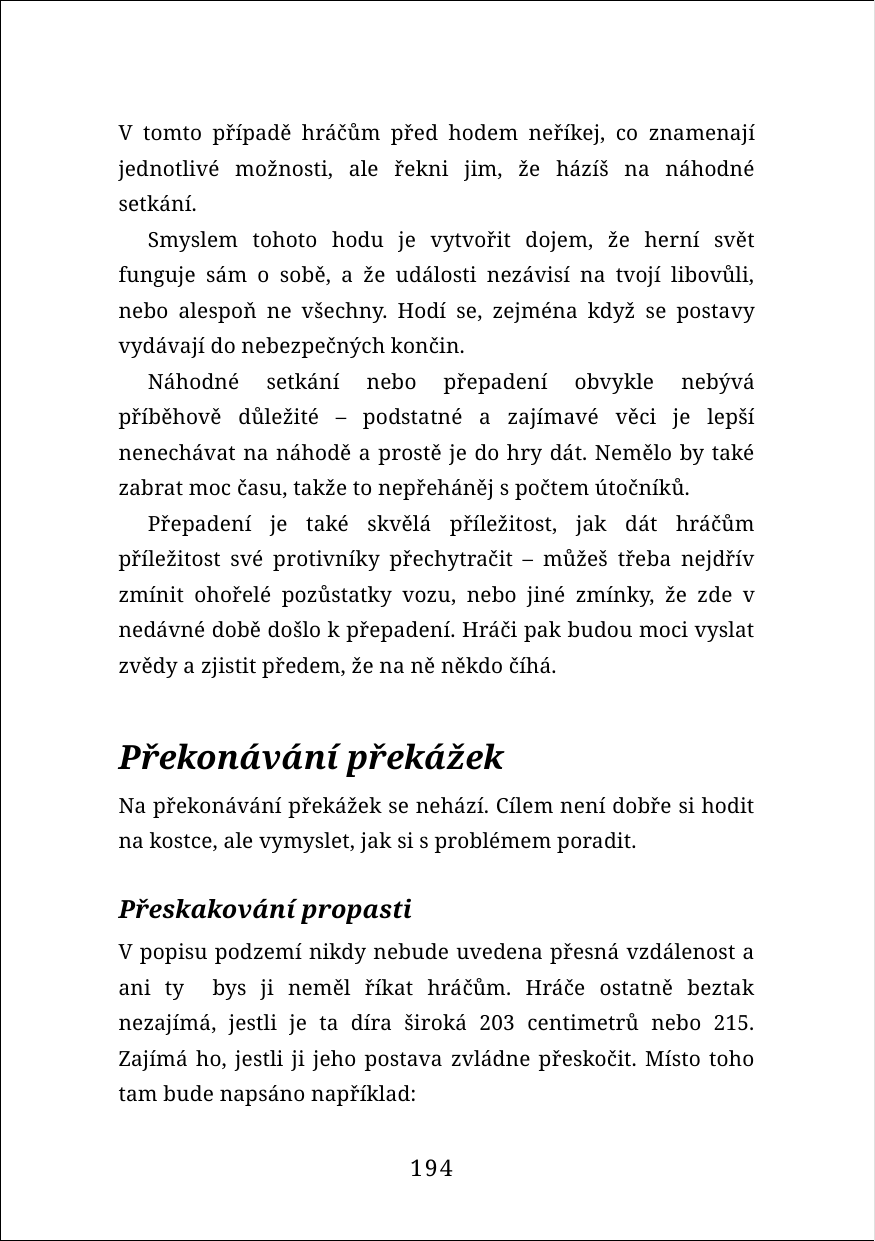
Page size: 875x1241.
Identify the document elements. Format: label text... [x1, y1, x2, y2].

subtitle Překonávání překážek [118, 734, 756, 779]
subtitle Přeskakování propasti [118, 892, 756, 926]
text Na překonávání překážek se nehází. Cílem není dobře si hodit na kostce, ale vymyslet, jak si s problémem poradit. [118, 791, 756, 855]
text V popisu podzemí nikdy nebude uvedena přesná vzdálenost a ani ty bys ji neměl říkat hráčům. Hráče ostatně beztak nezajímá, jestli je ta díra široká 203 centimetrů nebo 215. Zajímá ho, jestli ji jeho postava zvládne přeskočit. Místo toho tam bude napsáno například: [118, 937, 756, 1108]
text V tomto případě hráčům před hodem neříkej, co znamenají jednotlivé možnosti, ale řekni jim, že házíš na náhodné setkání. Smyslem tohoto hodu je vytvořit dojem, že herní svět funguje sám o sobě, a že události nezávisí na tvojí libovůli, nebo alespoň ne všechny. Hodí se, zejména když se postavy vydávají do nebezpečných končin. Náhodné setkání nebo přepadení obvykle nebývá příběhově důležité – podstatné a zajímavé věci je lepší nenechávat na náhodě a prostě je do hry dát. Nemělo by také zabrat moc času, takže to nepřeháněj s počtem útočníků. Přepadení je také skvělá příležitost, jak dát hráčům příležitost své protivníky přechytračit – můžeš třeba nejdřív zmínit ohořelé pozůstatky vozu, nebo jiné zmínky, že zde v nedávné době došlo k přepadení. Hráči pak budou moci vyslat zvědy a zjistit předem, že na ně někdo číhá. [118, 118, 756, 679]
